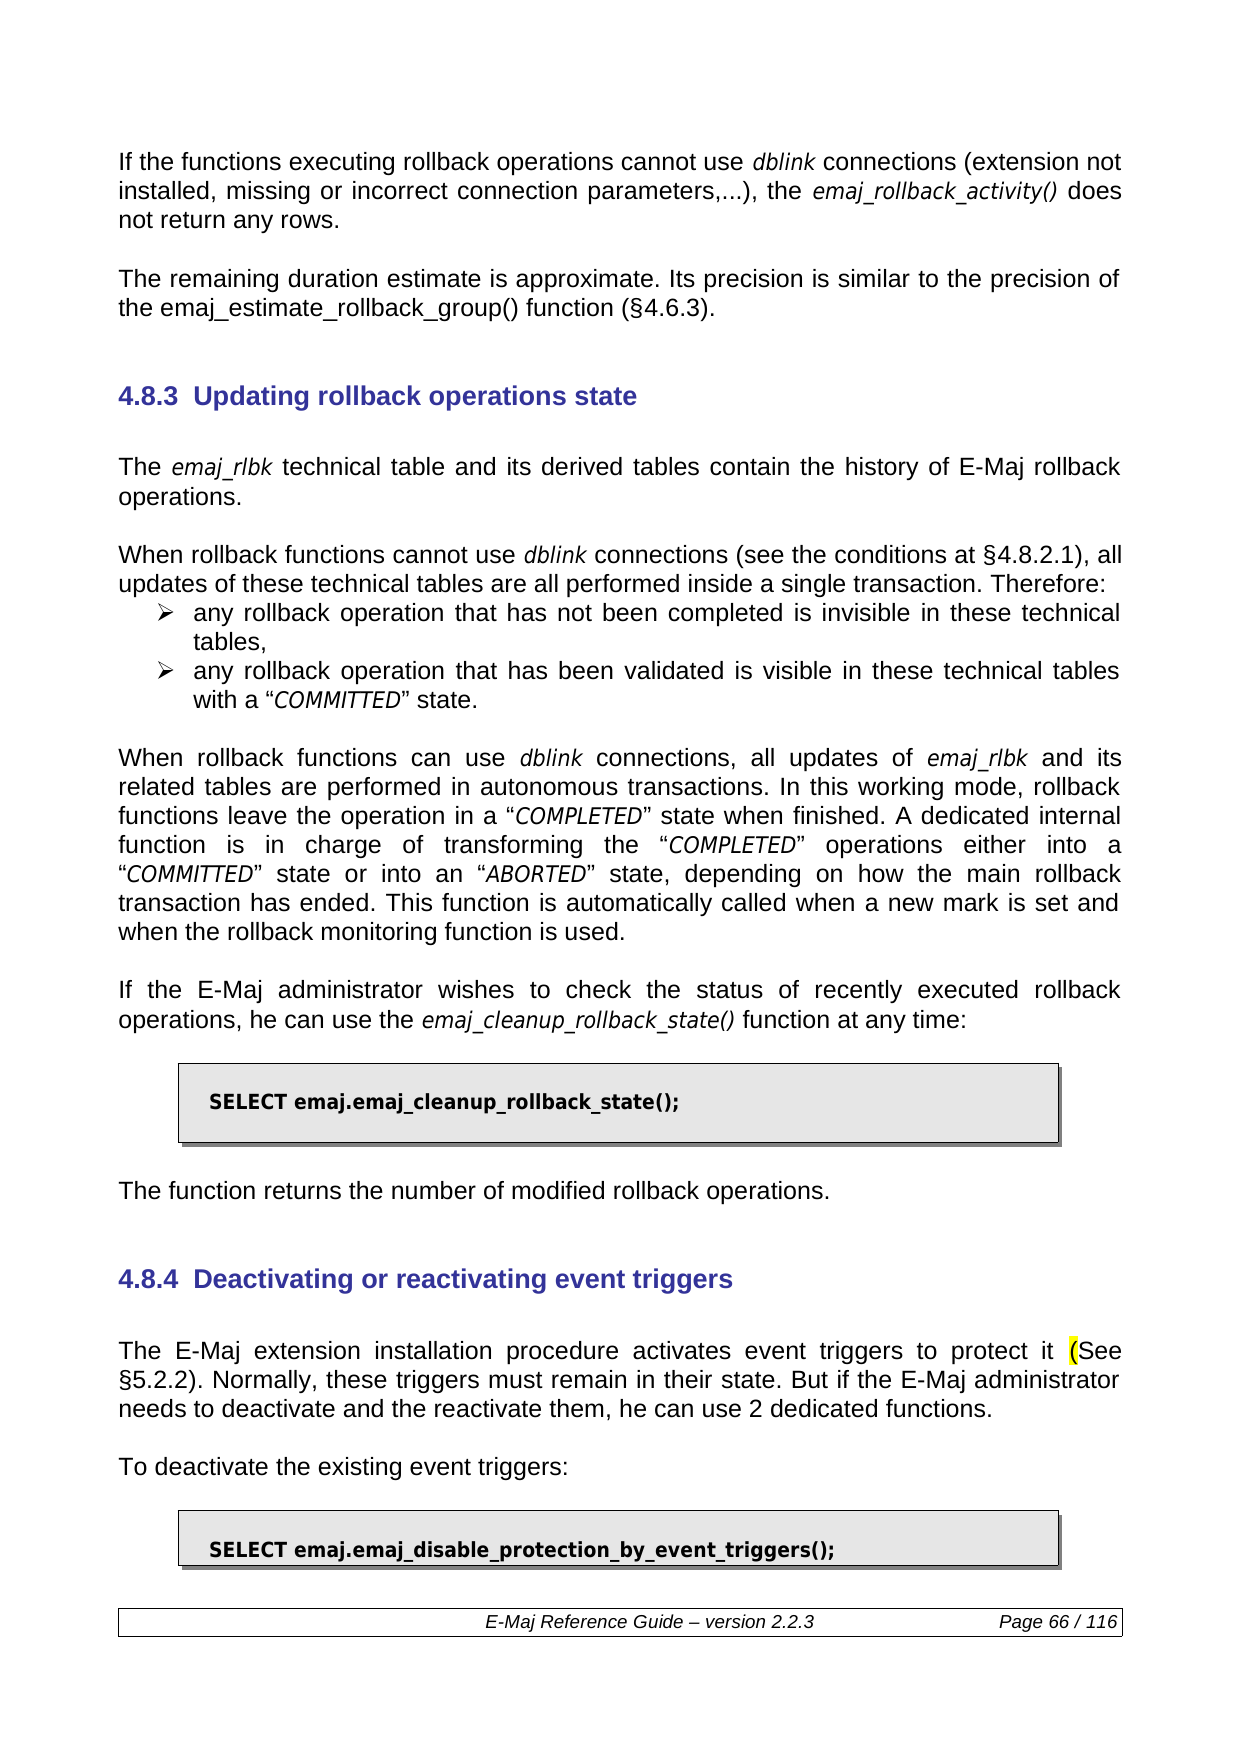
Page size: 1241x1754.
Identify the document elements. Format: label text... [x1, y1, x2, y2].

text To deactivate the existing event triggers: [118, 1452, 1122, 1481]
list any rollback operation that has not been completed is invisible in these technical tables, [156, 598, 1122, 656]
text If the E-Maj administrator wishes to check the status of recently executed rollback operations, he can use the emaj_cleanup_rollback_state() function at any time: [118, 975, 1122, 1033]
text When rollback functions can use dblink connections, all updates of emaj_rlbk and its related tables are performed in autonomous transactions. In this working mode, rollback functions leave the operation in a “COMPLETED” state when finished. A dedicated internal function is in charge of transforming the “COMPLETED” operations either into a “COMMITTED” state or into an “ABORTED” state, depending on how the main rollback transaction has ended. This function is automatically called when a new mark is set and when the rollback monitoring function is used. [118, 743, 1122, 946]
text If the functions executing rollback operations cannot use dblink connections (extension not installed, missing or incorrect connection parameters,...), the emaj_rollback_activity() does not return any rows. [118, 147, 1122, 234]
text SELECT emaj.emaj_cleanup_rollback_state(); [179, 1087, 1058, 1112]
subtitle Updating rollback operations state [118, 380, 1122, 411]
subtitle Deactivating or reactivating event triggers [118, 1263, 1122, 1294]
text SELECT emaj.emaj_disable_protection_by_event_triggers(); [179, 1534, 1058, 1565]
list any rollback operation that has been validated is visible in these technical tables with a “COMMITTED” state. [156, 656, 1122, 714]
text The emaj_rlbk technical table and its derived tables contain the history of E-Maj rollback operations. [118, 452, 1122, 510]
text The function returns the number of modified rollback operations. [118, 1176, 1122, 1205]
text When rollback functions cannot use dblink connections (see the conditions at §4.8.2.1), all updates of these technical tables are all performed inside a single transaction. Therefore: [118, 539, 1122, 598]
text The remaining duration estimate is approximate. Its precision is similar to the precision of the emaj_estimate_rollback_group() function (§4.6.3). [118, 263, 1122, 322]
text The E-Maj extension installation procedure activates event triggers to protect it (See §5.2.2). Normally, these triggers must remain in their state. But if the E-Maj administrator needs to deactivate and the reactivate them, he can use 2 dedicated functions. [118, 1336, 1122, 1423]
